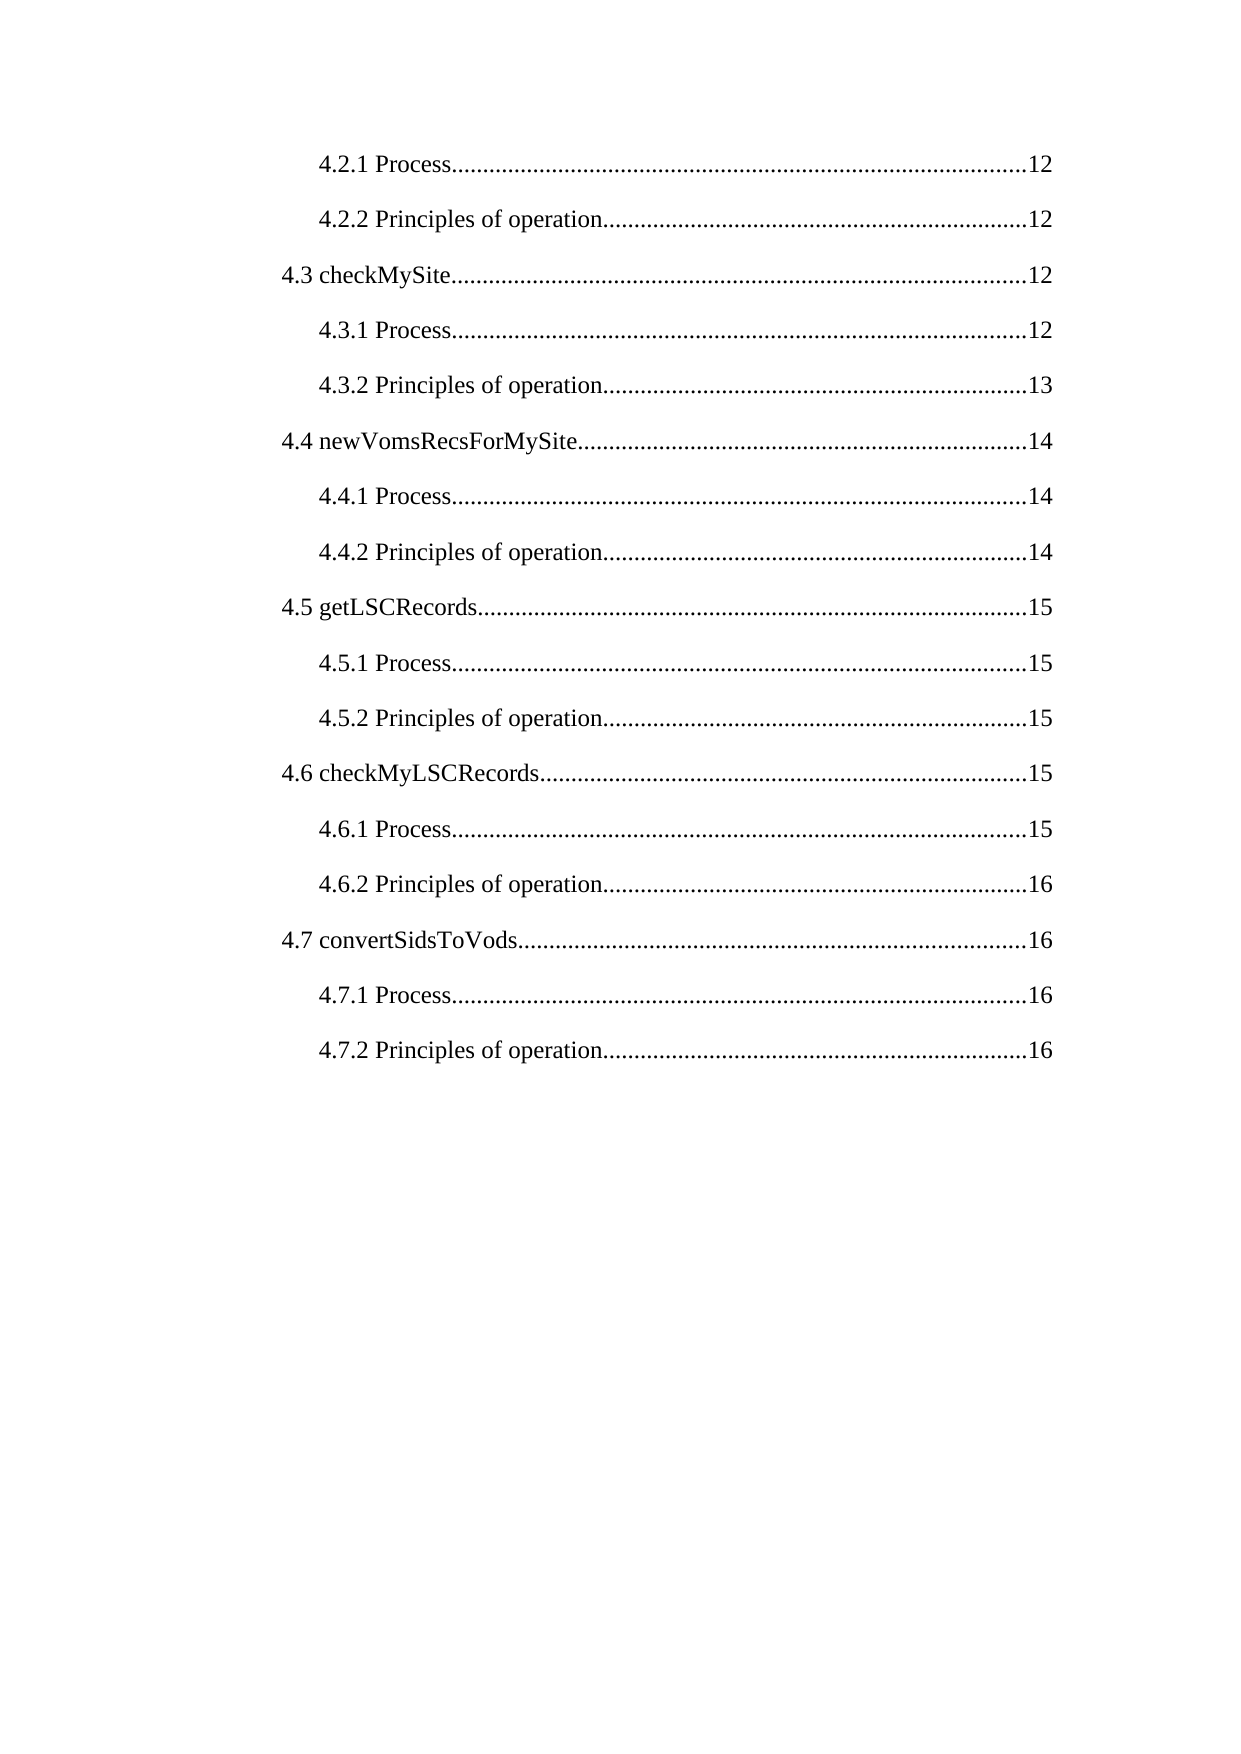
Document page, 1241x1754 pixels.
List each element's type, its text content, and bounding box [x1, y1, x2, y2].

text 4.3.2 Principles of operation 13 [319, 372, 1053, 399]
text 4.6 checkMyLSCRecords 15 [281, 759, 1053, 787]
text 4.6.2 Principles of operation 16 [319, 870, 1053, 898]
text 4.2.1 Process 12 [319, 150, 1053, 178]
text 4.7.2 Principles of operation 16 [319, 1037, 1053, 1064]
text 4.4.1 Process 14 [319, 482, 1053, 510]
text 4.5.2 Principles of operation 15 [319, 704, 1053, 732]
text 4.7 convertSidsToVods 16 [281, 926, 1053, 953]
text 4.6.1 Process 15 [319, 815, 1053, 843]
text 4.3.1 Process 12 [319, 316, 1053, 344]
text 4.5 getLSCRecords 15 [281, 593, 1053, 621]
text 4.5.1 Process 15 [319, 649, 1053, 676]
text 4.2.2 Principles of operation 12 [319, 205, 1053, 233]
text 4.3 checkMySite 12 [281, 261, 1053, 288]
text 4.4.2 Principles of operation 14 [319, 538, 1053, 566]
text 4.7.1 Process 16 [319, 981, 1053, 1009]
text 4.4 newVomsRecsForMySite 14 [281, 427, 1053, 455]
